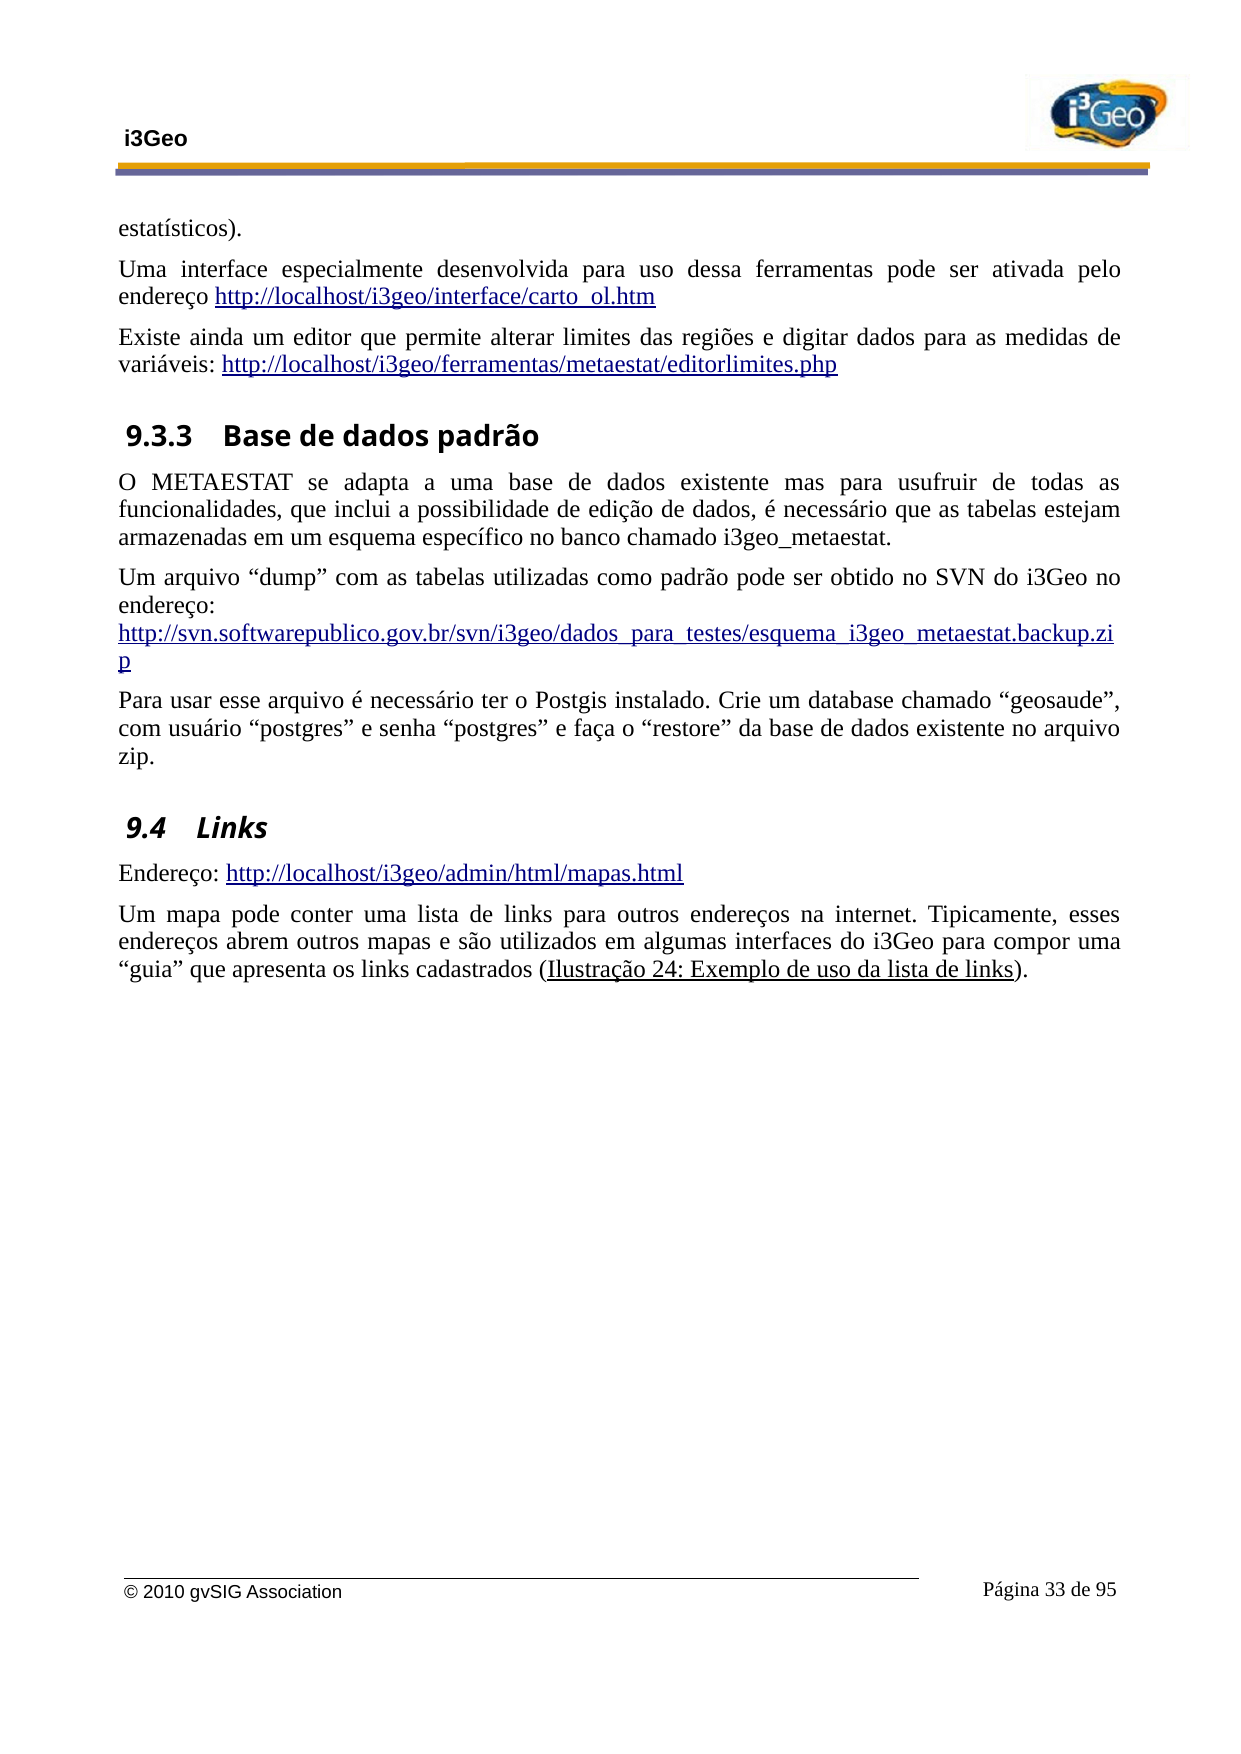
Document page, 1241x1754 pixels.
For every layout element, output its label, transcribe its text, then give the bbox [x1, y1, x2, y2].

text Um arquivo “dump” com as tabelas utilizadas como padrão pode ser obtido no SVN do i3Geo no endereço: http://svn.softwarepublico.gov.br/svn/i3geo/dados_para_testes/esquema_i3geo_metaestat.backup.zip [118, 563, 1122, 674]
text Para usar esse arquivo é necessário ter o Postgis instalado. Crie um database chamado “geosaude”, com usuário “postgres” e senha “postgres” e faça o “restore” da base de dados existente no arquivo zip. [118, 687, 1122, 770]
subtitle Base de dados padrão [118, 416, 1122, 455]
text estatísticos). [118, 214, 1122, 242]
text O METAESTAT se adapta a uma base de dados existente mas para usufruir de todas as funcionalidades, que inclui a possibilidade de edição de dados, é necessário que as tabelas estejam armazenadas em um esquema específico no banco chamado i3geo_metaestat. [118, 468, 1122, 551]
picture [1025, 74, 1191, 151]
text Endereço: http://localhost/i3geo/admin/html/mapas.html [118, 859, 1122, 887]
text Existe ainda um editor que permite alterar limites das regiões e digitar dados para as medidas de variáveis: http://localhost/i3geo/ferramentas/metaestat/editorlimites.php [118, 323, 1122, 378]
text Uma interface especialmente desenvolvida para uso dessa ferramentas pode ser ativada pelo endereço http://localhost/i3geo/interface/carto_ol.htm [118, 255, 1122, 310]
text Um mapa pode conter uma lista de links para outros endereços na internet. Tipicamente, esses endereços abrem outros mapas e são utilizados em algumas interfaces do i3Geo para compor uma “guia” que apresenta os links cadastrados (Ilustração 24: Exemplo de uso da lista de links). [118, 900, 1122, 983]
subtitle Links [118, 807, 1122, 847]
